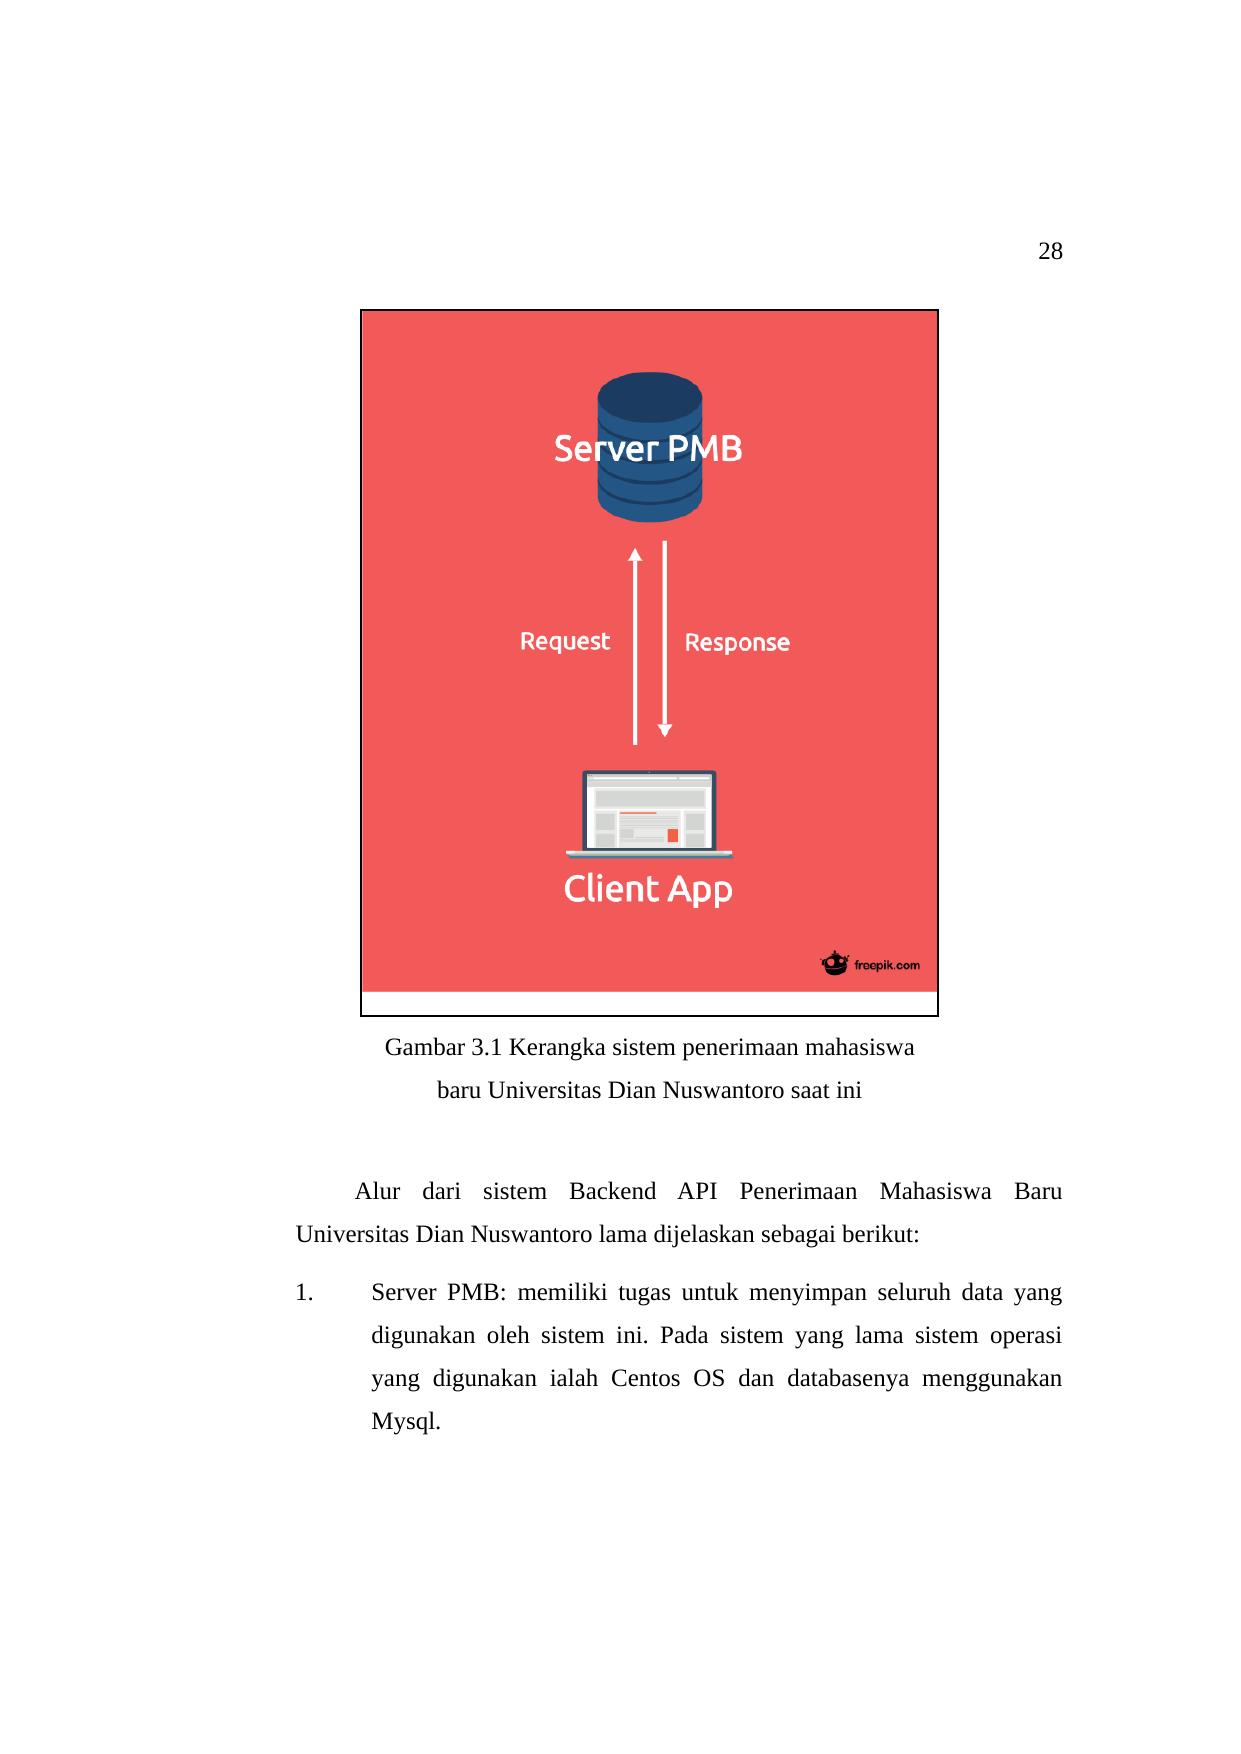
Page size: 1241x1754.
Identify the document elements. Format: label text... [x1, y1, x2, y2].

picture [362, 311, 937, 1015]
text Gambar 3.1 Kerangka sistem penerimaan mahasiswa baru Universitas Dian Nuswantoro saat ini [360, 1017, 939, 1104]
text Alur dari sistem Backend API Penerimaan Mahasiswa Baru Universitas Dian Nuswantoro lama dijelaskan sebagai berikut: [295, 1176, 1063, 1248]
subtitle Server PMB: memiliki tugas untuk menyimpan seluruh data yang digunakan oleh sistem ini. Pada sistem yang lama sistem operasi yang digunakan ialah Centos OS dan databasenya menggunakan Mysql. [295, 1277, 1063, 1435]
